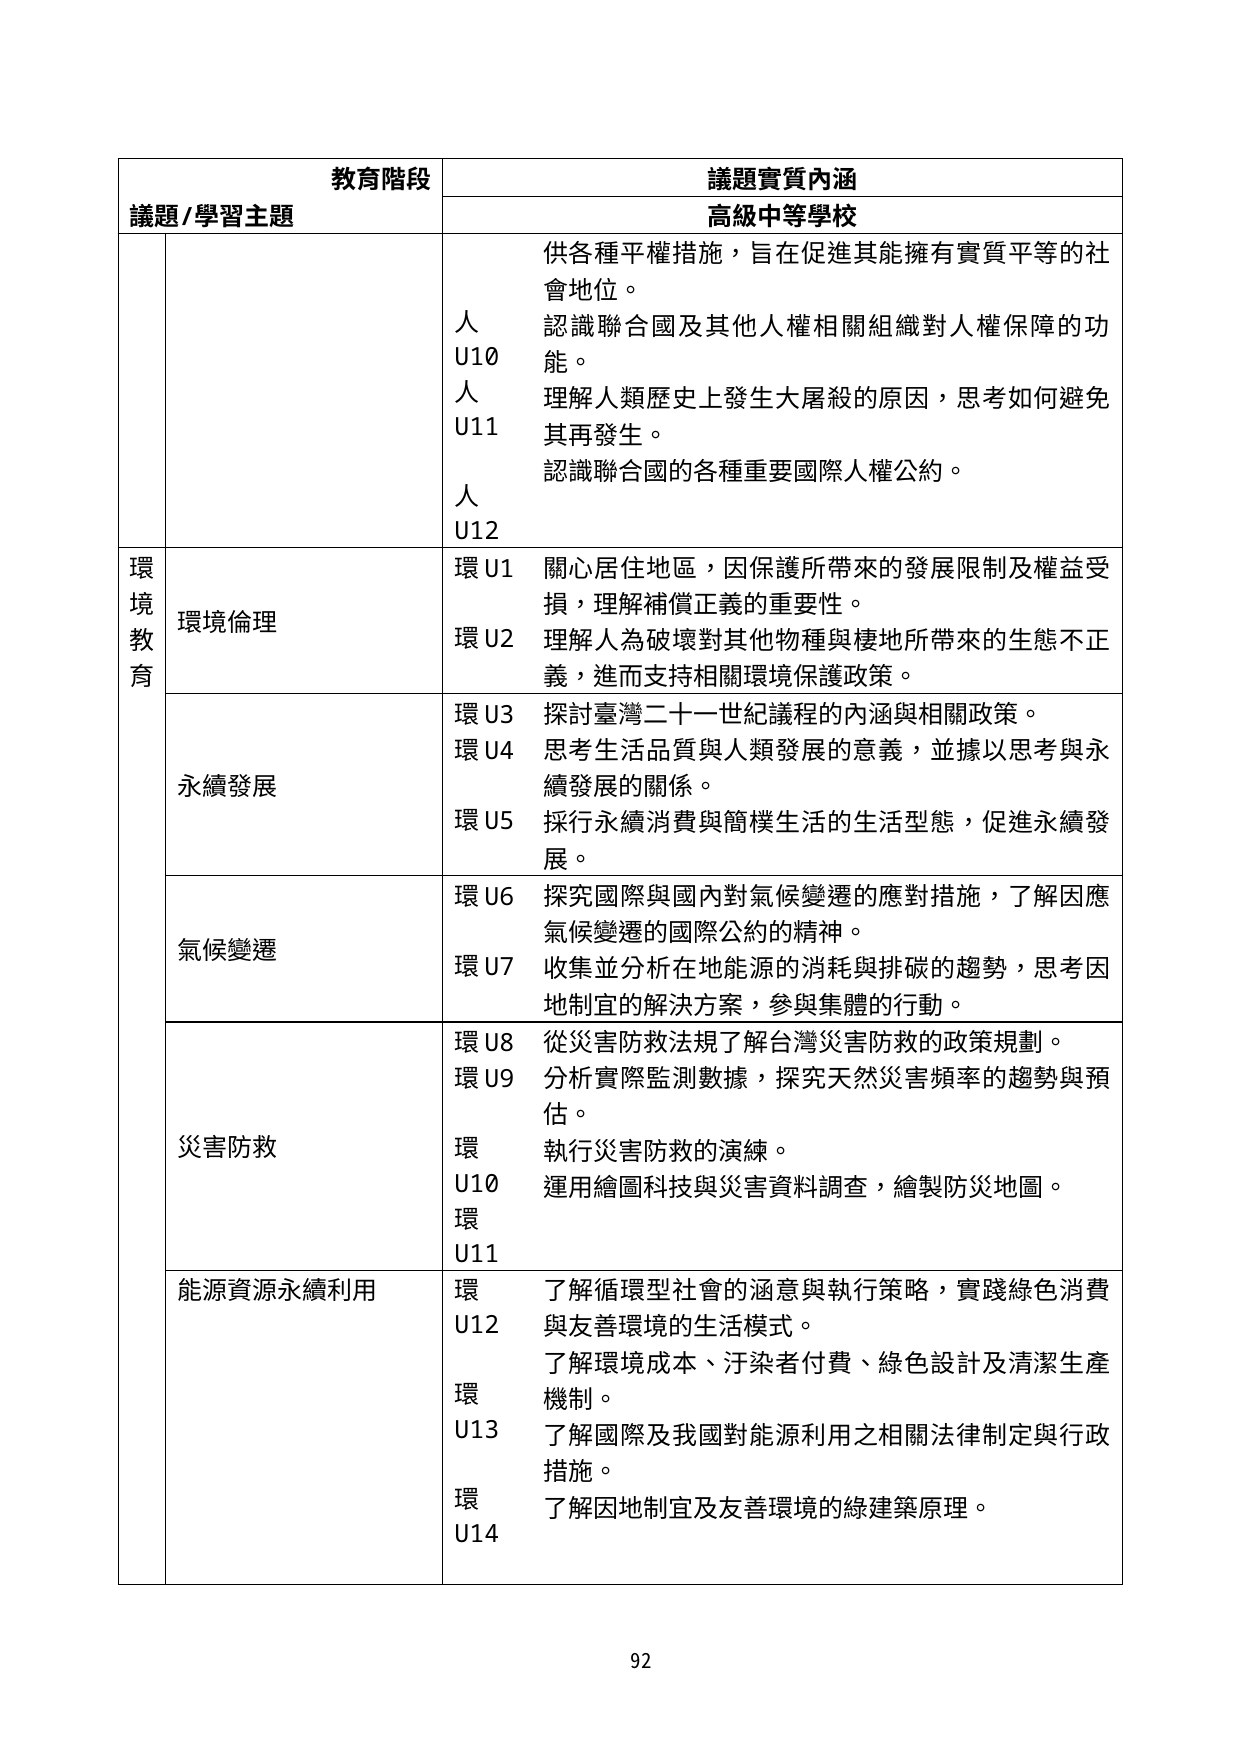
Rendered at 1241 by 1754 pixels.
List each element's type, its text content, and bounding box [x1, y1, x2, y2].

table_cell 探究國際與國內對氣候變遷的應對措施，了解因應氣候變遷的國際公約的精神。 收集並分析在地能源的消耗與排碳的趨勢，思考因地制宜的解決方案，參與集體的行動。 [532, 876, 1122, 1021]
table_cell [166, 234, 442, 547]
table_cell 供各種平權措施，旨在促進其能擁有實質平等的社會地位。 認識聯合國及其他人權相關組織對人權保障的功能。 理解人類歷史上發生大屠殺的原因，思考如何避免其再發生。 認識聯合國的各種重要國際人權公約。 [532, 234, 1122, 547]
table_cell 環U6 環U7 [443, 876, 532, 1021]
table_cell 關心居住地區，因保護所帶來的發展限制及權益受損，理解補償正義的重要性。 理解人為破壞對其他物種與棲地所帶來的生態不正義，進而支持相關環境保護政策。 [532, 548, 1122, 693]
table_cell [119, 234, 165, 547]
table_cell 能源資源永續利用 [166, 1271, 442, 1584]
table_cell 環境倫理 [166, 548, 442, 693]
table_header 教育階段 議題/學習主題 [119, 159, 442, 233]
table_cell 人U10 人U11 人U12 [443, 234, 532, 547]
table_cell 了解循環型社會的涵意與執行策略，實踐綠色消費與友善環境的生活模式。 了解環境成本、汙染者付費、綠色設計及清潔生產機制。 了解國際及我國對能源利用之相關法律制定與行政措施。 了解因地制宜及友善環境的綠建築原理。 [532, 1271, 1122, 1584]
table_cell 探討臺灣二十一世紀議程的內涵與相關政策。 思考生活品質與人類發展的意義，並據以思考與永續發展的關係。 採行永續消費與簡樸生活的生活型態，促進永續發展。 [532, 694, 1122, 875]
table_cell 從災害防救法規了解台灣災害防救的政策規劃。 分析實際監測數據，探究天然災害頻率的趨勢與預估。 執行災害防救的演練。 運用繪圖科技與災害資料調查，繪製防災地圖。 [532, 1023, 1122, 1269]
table_cell 環境教育 [119, 548, 165, 1584]
table_cell 環U12 環U13 環U14 [443, 1271, 532, 1584]
table_cell 氣候變遷 [166, 876, 442, 1021]
table_header 議題實質內涵 [443, 159, 1122, 196]
table_cell 永續發展 [166, 694, 442, 875]
table_cell 環U3 環U4 環U5 [443, 694, 532, 875]
table_cell 環U1 環U2 [443, 548, 532, 693]
table_cell 高級中等學校 [443, 197, 1122, 233]
table_cell 環U8 環U9 環U10 環U11 [443, 1023, 532, 1269]
table_cell 災害防救 [166, 1023, 442, 1269]
